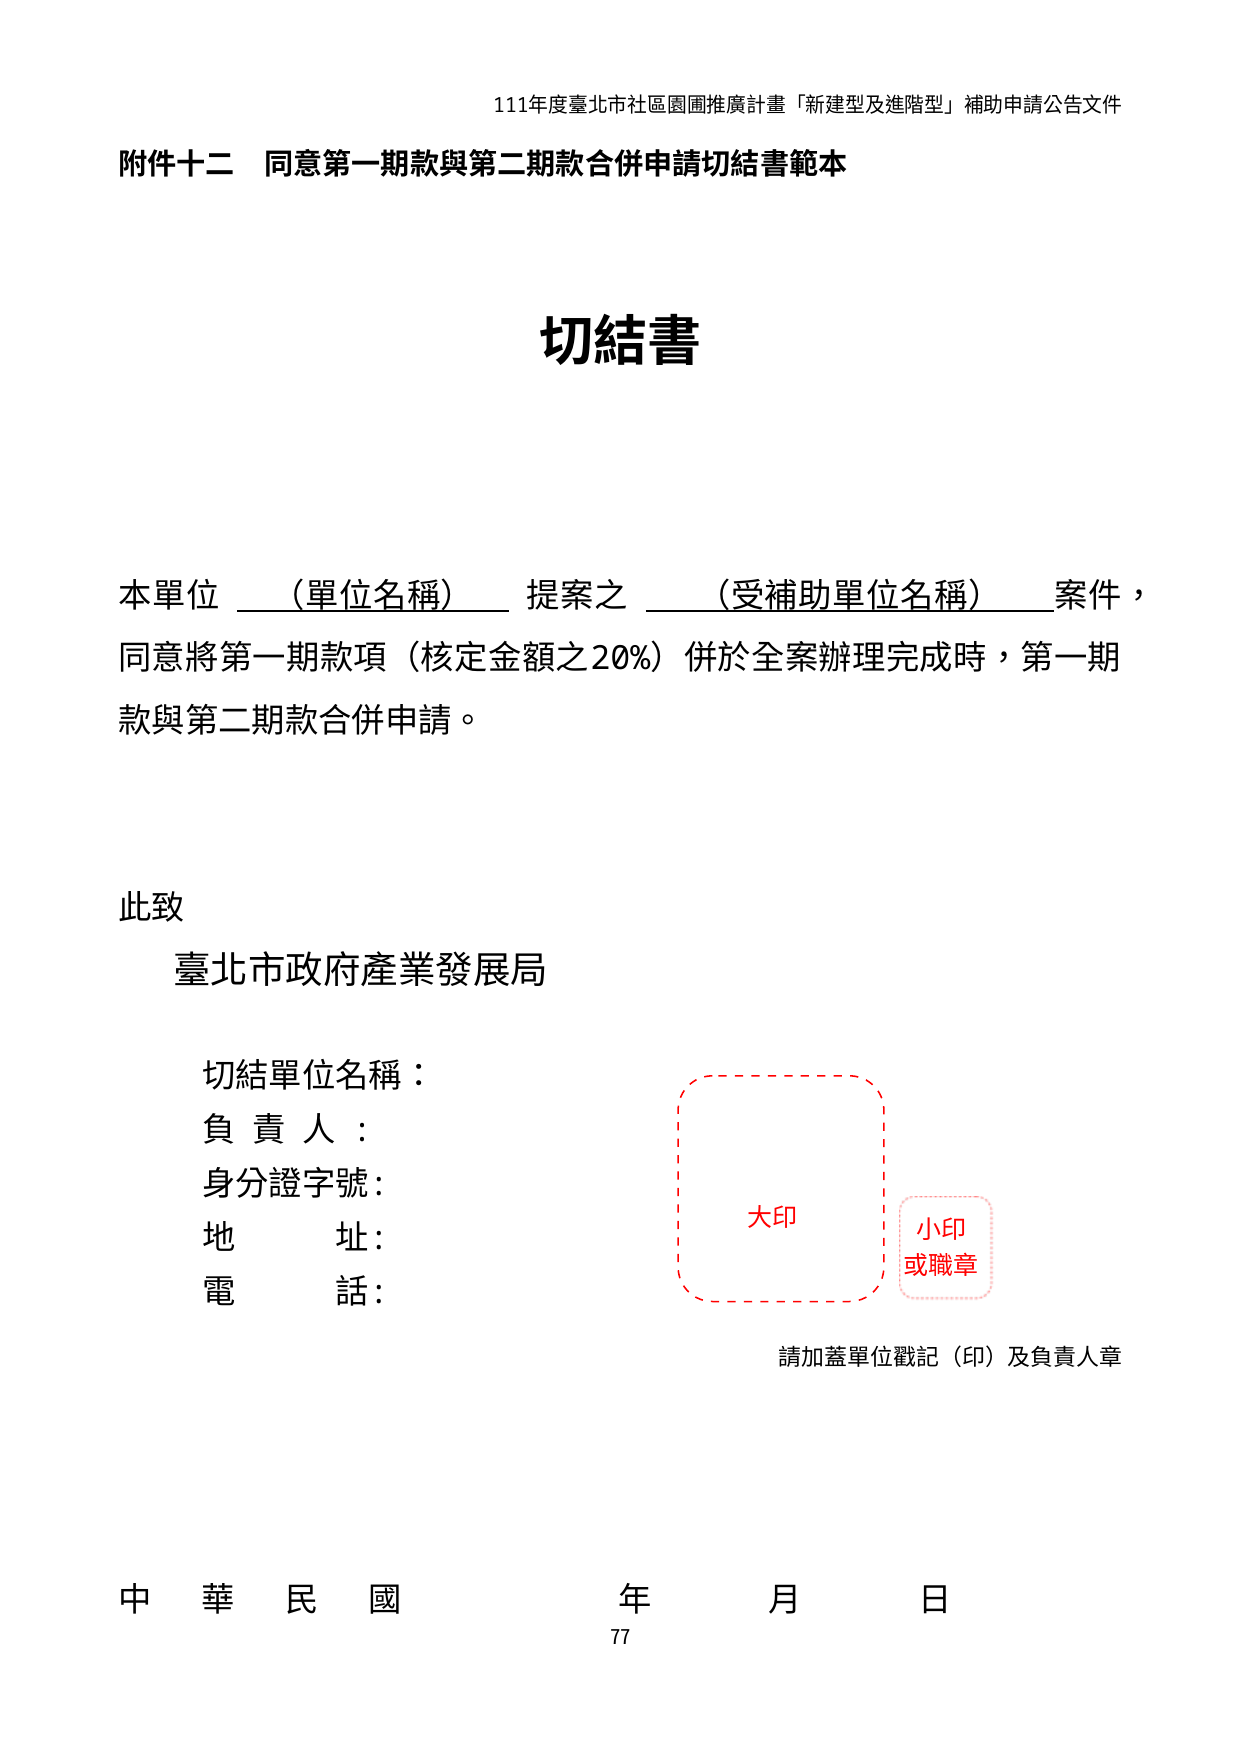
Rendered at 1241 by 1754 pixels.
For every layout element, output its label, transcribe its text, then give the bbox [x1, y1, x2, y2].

text 地 址: [202, 1205, 899, 1259]
text 中 華 民 國 年 月 日 [118, 1555, 1122, 1617]
text 臺北市政府產業發展局 [173, 926, 1122, 988]
text 此致 [118, 863, 1122, 926]
text 電 話: [202, 1259, 1122, 1313]
text 切結單位名稱： [202, 1043, 1122, 1097]
text 請加蓋單位戳記（印）及負責人章 [118, 1313, 1122, 1376]
text 切結書 [118, 263, 1122, 388]
text 本單位 （單位名稱） 提案之 （受補助單位名稱） 案件，同意將第一期款項（核定金額之20%）併於全案辦理完成時，第一期款與第二期款合併申請。 [118, 551, 1122, 738]
text 負 責 人 : [202, 1097, 1122, 1151]
text 身分證字號: [202, 1151, 1122, 1205]
text 地 址: [900, 1205, 1122, 1259]
text 附件十二 同意第一期款與第二期款合併申請切結書範本 [118, 120, 1122, 182]
